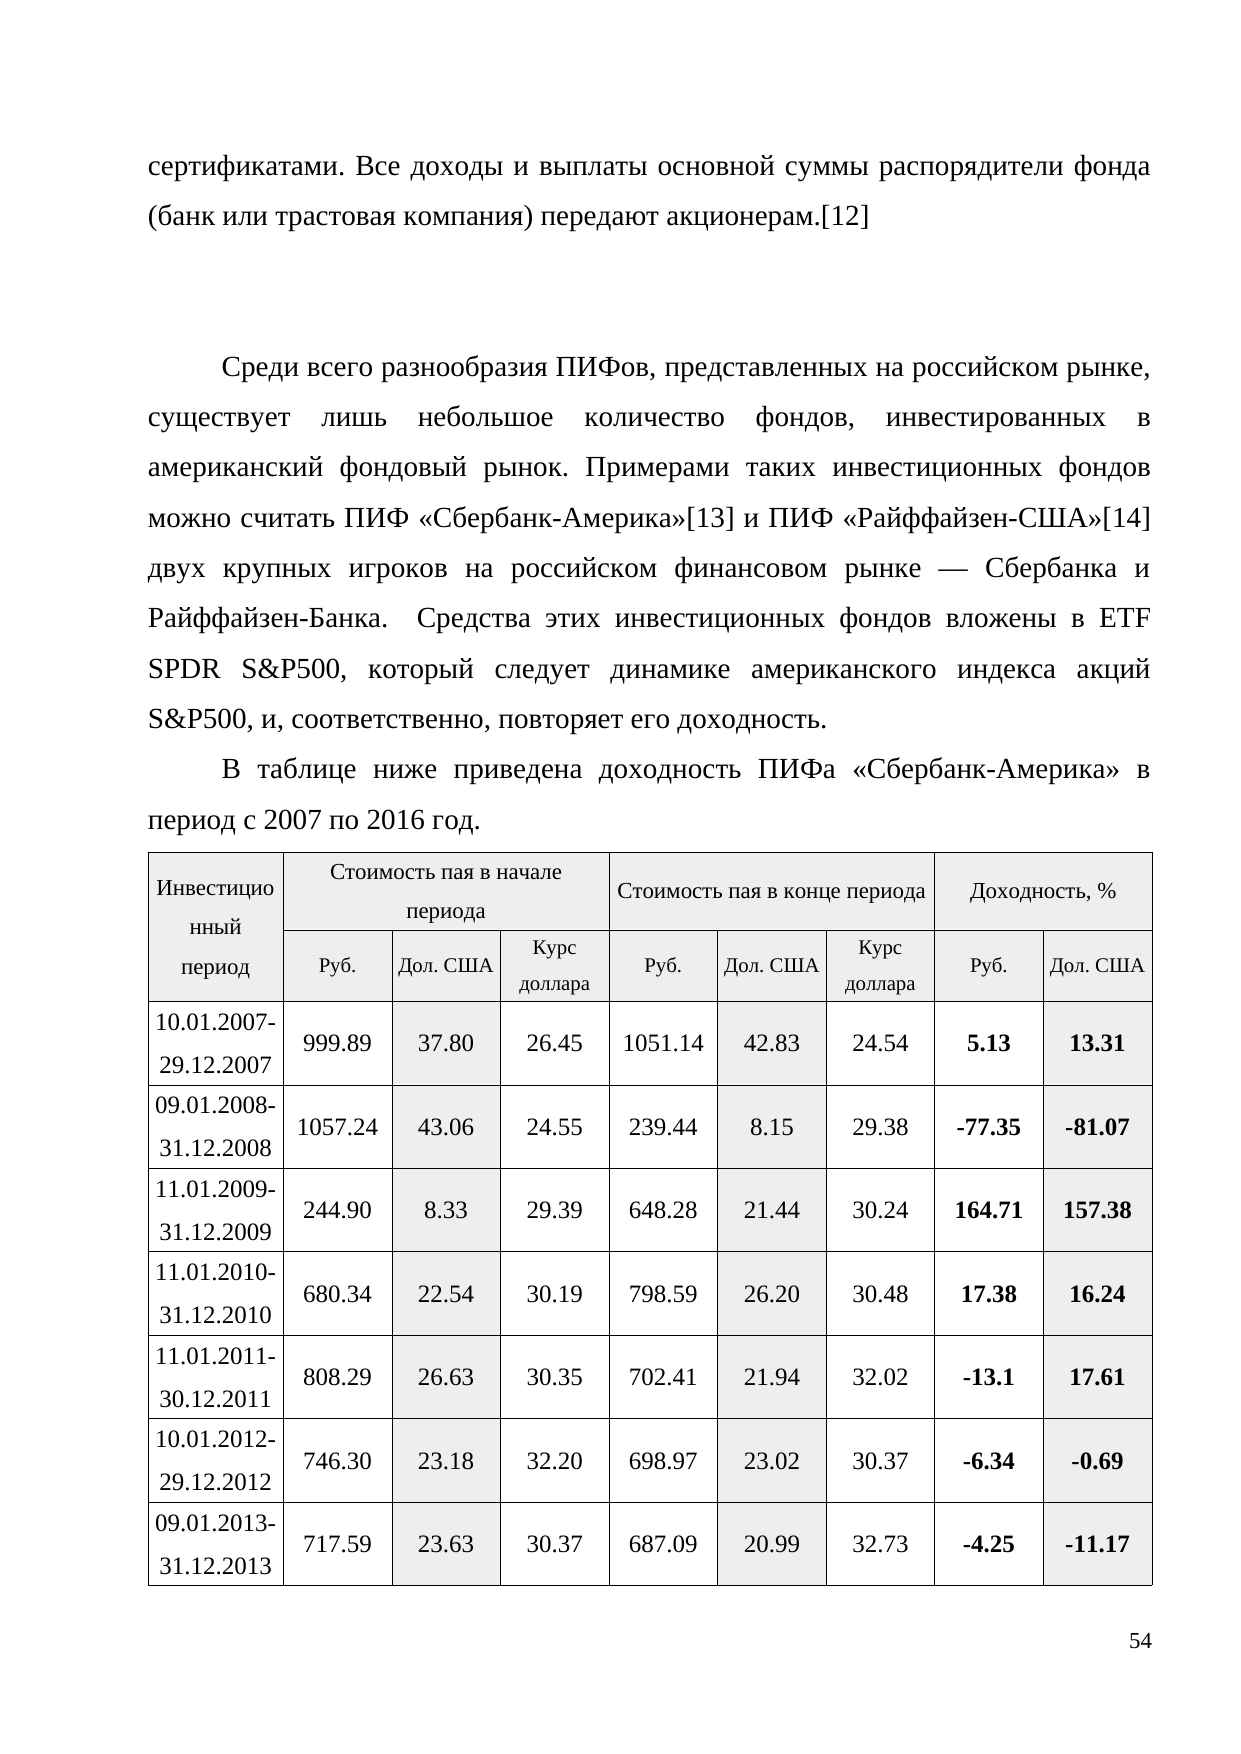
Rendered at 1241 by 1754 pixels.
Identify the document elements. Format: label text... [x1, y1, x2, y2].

text сертификатами. Все доходы и выплаты основной суммы распорядители фонда (банк или трастовая компания) передают акционерам.[12] [148, 148, 1152, 232]
table_cell 26.63 [393, 1336, 500, 1418]
table_cell 22.54 [393, 1252, 500, 1335]
table_cell 21.44 [718, 1169, 826, 1251]
table_cell 999.89 [284, 1002, 392, 1084]
table_cell Дол. США [718, 931, 826, 1001]
table_cell 10.01.2012- 29.12.2012 [149, 1419, 283, 1502]
table_cell Руб. [284, 931, 392, 1001]
table_cell 30.37 [501, 1503, 609, 1585]
table_cell 746.30 [284, 1419, 392, 1502]
table_cell 30.24 [827, 1169, 934, 1251]
table_cell 11.01.2010- 31.12.2010 [149, 1252, 283, 1335]
text В таблице ниже приведена доходность ПИФа «Сбербанк-Америка» в период с 2007 по 2016 год. [148, 751, 1152, 835]
table_cell 09.01.2013- 31.12.2013 [149, 1503, 283, 1585]
table_cell 32.02 [827, 1336, 934, 1418]
table_cell 808.29 [284, 1336, 392, 1418]
table_cell 26.45 [501, 1002, 609, 1084]
table_cell 42.83 [718, 1002, 826, 1084]
table_cell -11.17 [1044, 1503, 1152, 1585]
table_cell Курс доллара [827, 931, 934, 1001]
table_cell Дол. США [393, 931, 500, 1001]
table_cell 17.38 [935, 1252, 1043, 1335]
table_cell 24.55 [501, 1086, 609, 1168]
table_cell 09.01.2008- 31.12.2008 [149, 1086, 283, 1168]
table_cell 687.09 [610, 1503, 717, 1585]
table_cell 11.01.2011- 30.12.2011 [149, 1336, 283, 1418]
table_cell 698.97 [610, 1419, 717, 1502]
table_cell 702.41 [610, 1336, 717, 1418]
table_header Стоимость пая в конце периода [610, 853, 934, 929]
table_cell 680.34 [284, 1252, 392, 1335]
table_cell 23.02 [718, 1419, 826, 1502]
table_cell 32.20 [501, 1419, 609, 1502]
table_cell 239.44 [610, 1086, 717, 1168]
table_header Стоимость пая в начале периода [284, 853, 609, 929]
table_cell 16.24 [1044, 1252, 1152, 1335]
table_cell Дол. США [1044, 931, 1152, 1001]
table_header Инвестиционный период [149, 853, 283, 1001]
table_header Доходность, % [935, 853, 1152, 929]
table_cell 8.33 [393, 1169, 500, 1251]
table_cell 164.71 [935, 1169, 1043, 1251]
table_cell 29.39 [501, 1169, 609, 1251]
table_cell 11.01.2009- 31.12.2009 [149, 1169, 283, 1251]
table_cell 23.18 [393, 1419, 500, 1502]
table_cell 1051.14 [610, 1002, 717, 1084]
table_cell 24.54 [827, 1002, 934, 1084]
table_cell 798.59 [610, 1252, 717, 1335]
table_cell 648.28 [610, 1169, 717, 1251]
table_cell 17.61 [1044, 1336, 1152, 1418]
table_cell 13.31 [1044, 1002, 1152, 1084]
table_cell Руб. [610, 931, 717, 1001]
table_cell 30.19 [501, 1252, 609, 1335]
table_cell 1057.24 [284, 1086, 392, 1168]
table_cell 26.20 [718, 1252, 826, 1335]
table_cell 10.01.2007- 29.12.2007 [149, 1002, 283, 1084]
table_cell -13.1 [935, 1336, 1043, 1418]
table_cell 244.90 [284, 1169, 392, 1251]
table_cell 37.80 [393, 1002, 500, 1084]
table_cell 5.13 [935, 1002, 1043, 1084]
table_cell -0.69 [1044, 1419, 1152, 1502]
table_cell 32.73 [827, 1503, 934, 1585]
table_cell 30.35 [501, 1336, 609, 1418]
table_cell 23.63 [393, 1503, 500, 1585]
table_cell 157.38 [1044, 1169, 1152, 1251]
table_cell Руб. [935, 931, 1043, 1001]
table_cell -77.35 [935, 1086, 1043, 1168]
table_cell -6.34 [935, 1419, 1043, 1502]
table_cell -81.07 [1044, 1086, 1152, 1168]
table_cell 20.99 [718, 1503, 826, 1585]
table_cell 30.48 [827, 1252, 934, 1335]
table_cell 43.06 [393, 1086, 500, 1168]
table_cell Курс доллара [501, 931, 609, 1001]
table_cell 717.59 [284, 1503, 392, 1585]
table_cell 21.94 [718, 1336, 826, 1418]
table_cell 30.37 [827, 1419, 934, 1502]
text Среди всего разнообразия ПИФов, представленных на российском рынке, существует лишь небольшое количество фондов, инвестированных в американский фондовый рынок. Примерами таких инвестиционных фондов можно считать ПИФ «Сбербанк-Америка»[13] и ПИФ «Райффайзен-США»[14] двух крупных игроков на российском финансовом рынке — Сбербанка и Райффайзен-Банка. Средства этих инвестиционных фондов вложены в ETF SPDR S&P500, который следует динамике американского индекса акций S&P500, и, соответственно, повторяет его доходность. [148, 349, 1152, 735]
table_cell 29.38 [827, 1086, 934, 1168]
table_cell -4.25 [935, 1503, 1043, 1585]
table_cell 8.15 [718, 1086, 826, 1168]
